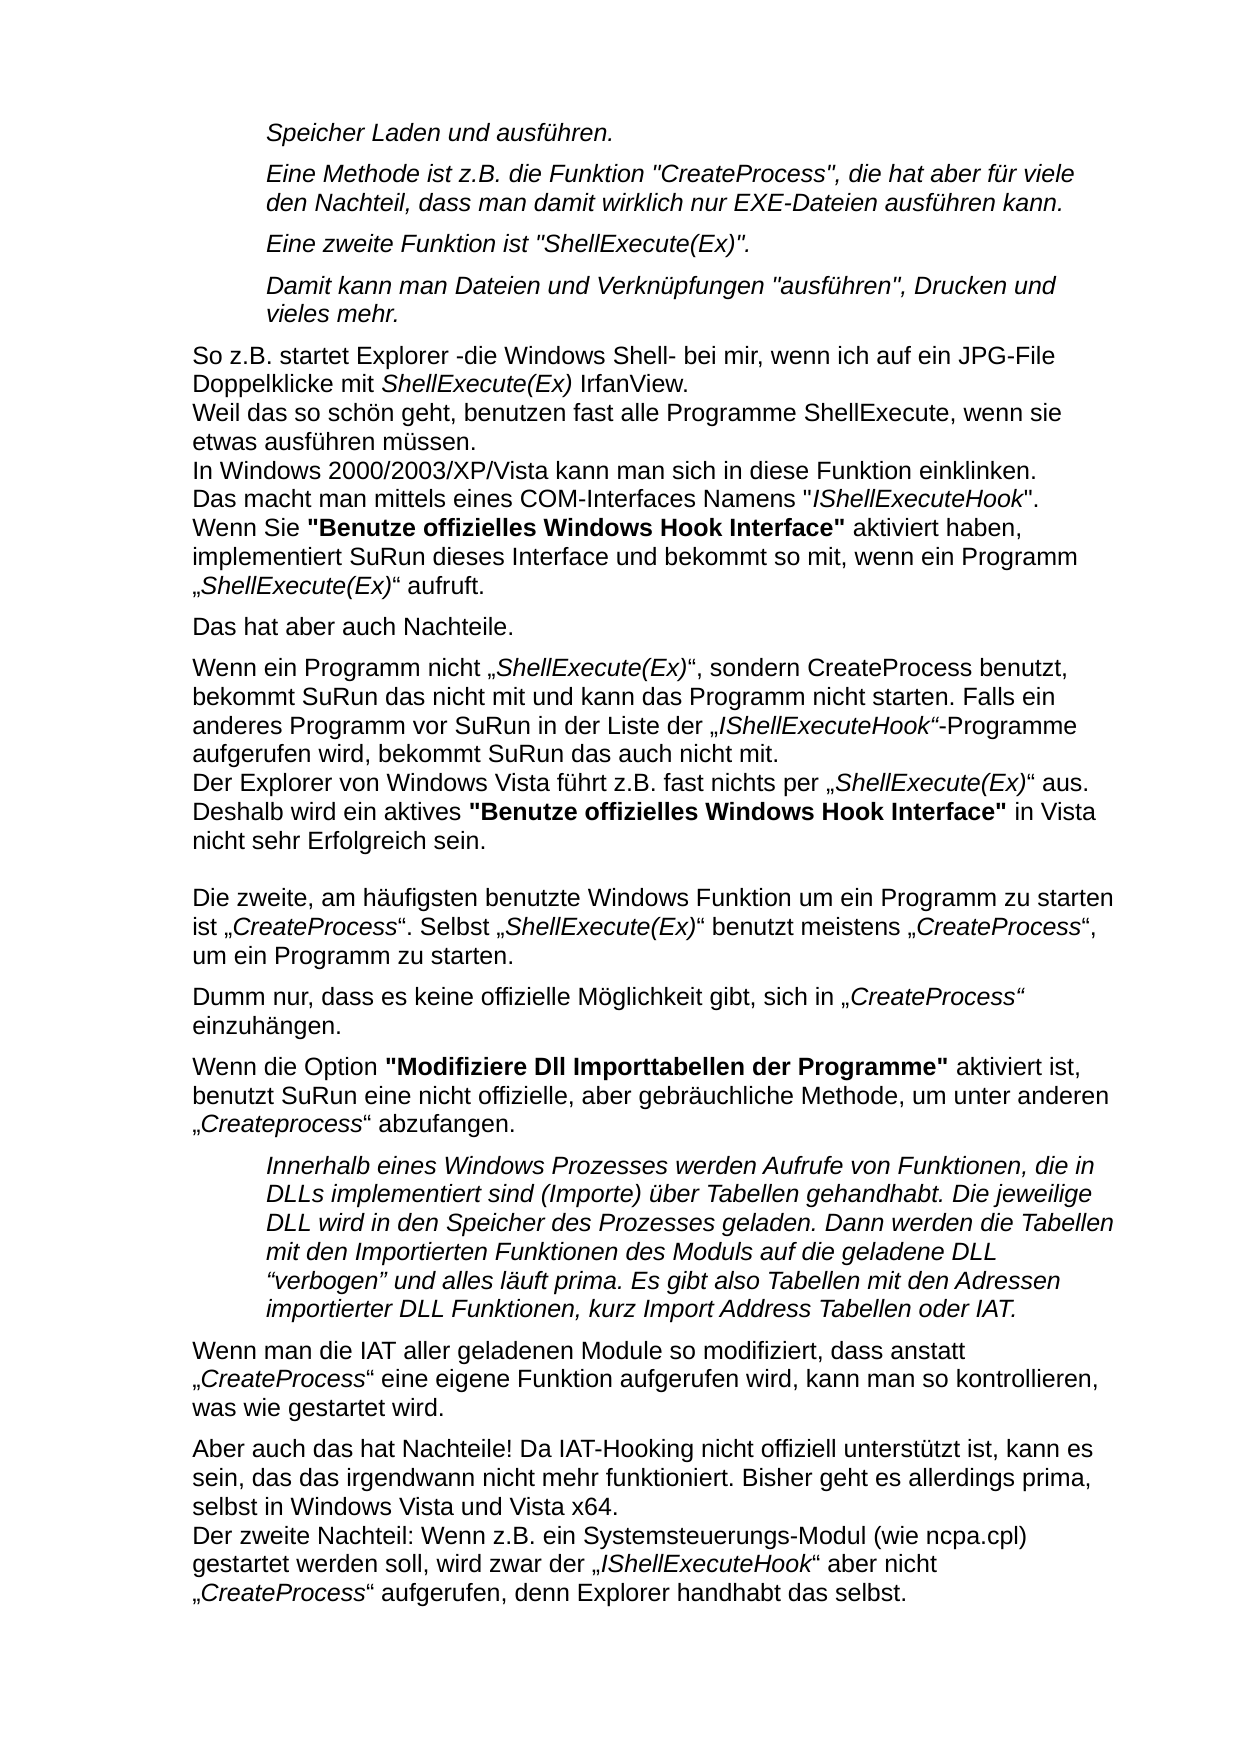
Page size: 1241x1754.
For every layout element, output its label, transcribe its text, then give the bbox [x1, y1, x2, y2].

text Wenn ein Programm nicht „ShellExecute(Ex)“, sondern CreateProcess benutzt, bekommt SuRun das nicht mit und kann das Programm nicht starten. Falls ein anderes Programm vor SuRun in der Liste der „IShellExecuteHook“-Programme aufgerufen wird, bekommt SuRun das auch nicht mit. Der Explorer von Windows Vista führt z.B. fast nichts per „ShellExecute(Ex)“ aus. Deshalb wird ein aktives "Benutze offizielles Windows Hook Interface" in Vista nicht sehr Erfolgreich sein. Die zweite, am häufigsten benutzte Windows Funktion um ein Programm zu starten ist „CreateProcess“. Selbst „ShellExecute(Ex)“ benutzt meistens „CreateProcess“, um ein Programm zu starten. [192, 653, 1122, 969]
text Damit kann man Dateien und Verknüpfungen "ausführen", Drucken und vieles mehr. [266, 271, 1122, 328]
text Speicher Laden und ausführen. [266, 118, 1122, 147]
text Das hat aber auch Nachteile. [192, 612, 1122, 641]
text Eine Methode ist z.B. die Funktion "CreateProcess", die hat aber für viele den Nachteil, dass man damit wirklich nur EXE-Dateien ausführen kann. [266, 159, 1122, 217]
text Innerhalb eines Windows Prozesses werden Aufrufe von Funktionen, die in DLLs implementiert sind (Importe) über Tabellen gehandhabt. Die jeweilige DLL wird in den Speicher des Prozesses geladen. Dann werden die Tabellen mit den Importierten Funktionen des Moduls auf die geladene DLL “verbogen” und alles läuft prima. Es gibt also Tabellen mit den Adressen importierter DLL Funktionen, kurz Import Address Tabellen oder IAT. [266, 1151, 1122, 1323]
text Dumm nur, dass es keine offizielle Möglichkeit gibt, sich in „CreateProcess“ einzuhängen. [192, 982, 1122, 1039]
text Wenn man die IAT aller geladenen Module so modifiziert, dass anstatt „CreateProcess“ eine eigene Funktion aufgerufen wird, kann man so kontrollieren, was wie gestartet wird. [192, 1336, 1122, 1422]
text Eine zweite Funktion ist "ShellExecute(Ex)". [266, 229, 1122, 258]
text Wenn die Option "Modifiziere Dll Importtabellen der Programme" aktiviert ist, benutzt SuRun eine nicht offizielle, aber gebräuchliche Methode, um unter anderen „Createprocess“ abzufangen. [192, 1052, 1122, 1138]
text So z.B. startet Explorer -die Windows Shell- bei mir, wenn ich auf ein JPG-File Doppelklicke mit ShellExecute(Ex) IrfanView. Weil das so schön geht, benutzen fast alle Programme ShellExecute, wenn sie etwas ausführen müssen. In Windows 2000/2003/XP/Vista kann man sich in diese Funktion einklinken. Das macht man mittels eines COM-Interfaces Namens "IShellExecuteHook". Wenn Sie "Benutze offizielles Windows Hook Interface" aktiviert haben, implementiert SuRun dieses Interface und bekommt so mit, wenn ein Programm „ShellExecute(Ex)“ aufruft. [192, 341, 1122, 599]
text Aber auch das hat Nachteile! Da IAT-Hooking nicht offiziell unterstützt ist, kann es sein, das das irgendwann nicht mehr funktioniert. Bisher geht es allerdings prima, selbst in Windows Vista und Vista x64. Der zweite Nachteil: Wenn z.B. ein Systemsteuerungs-Modul (wie ncpa.cpl) gestartet werden soll, wird zwar der „IShellExecuteHook“ aber nicht „CreateProcess“ aufgerufen, denn Explorer handhabt das selbst. [192, 1434, 1122, 1607]
